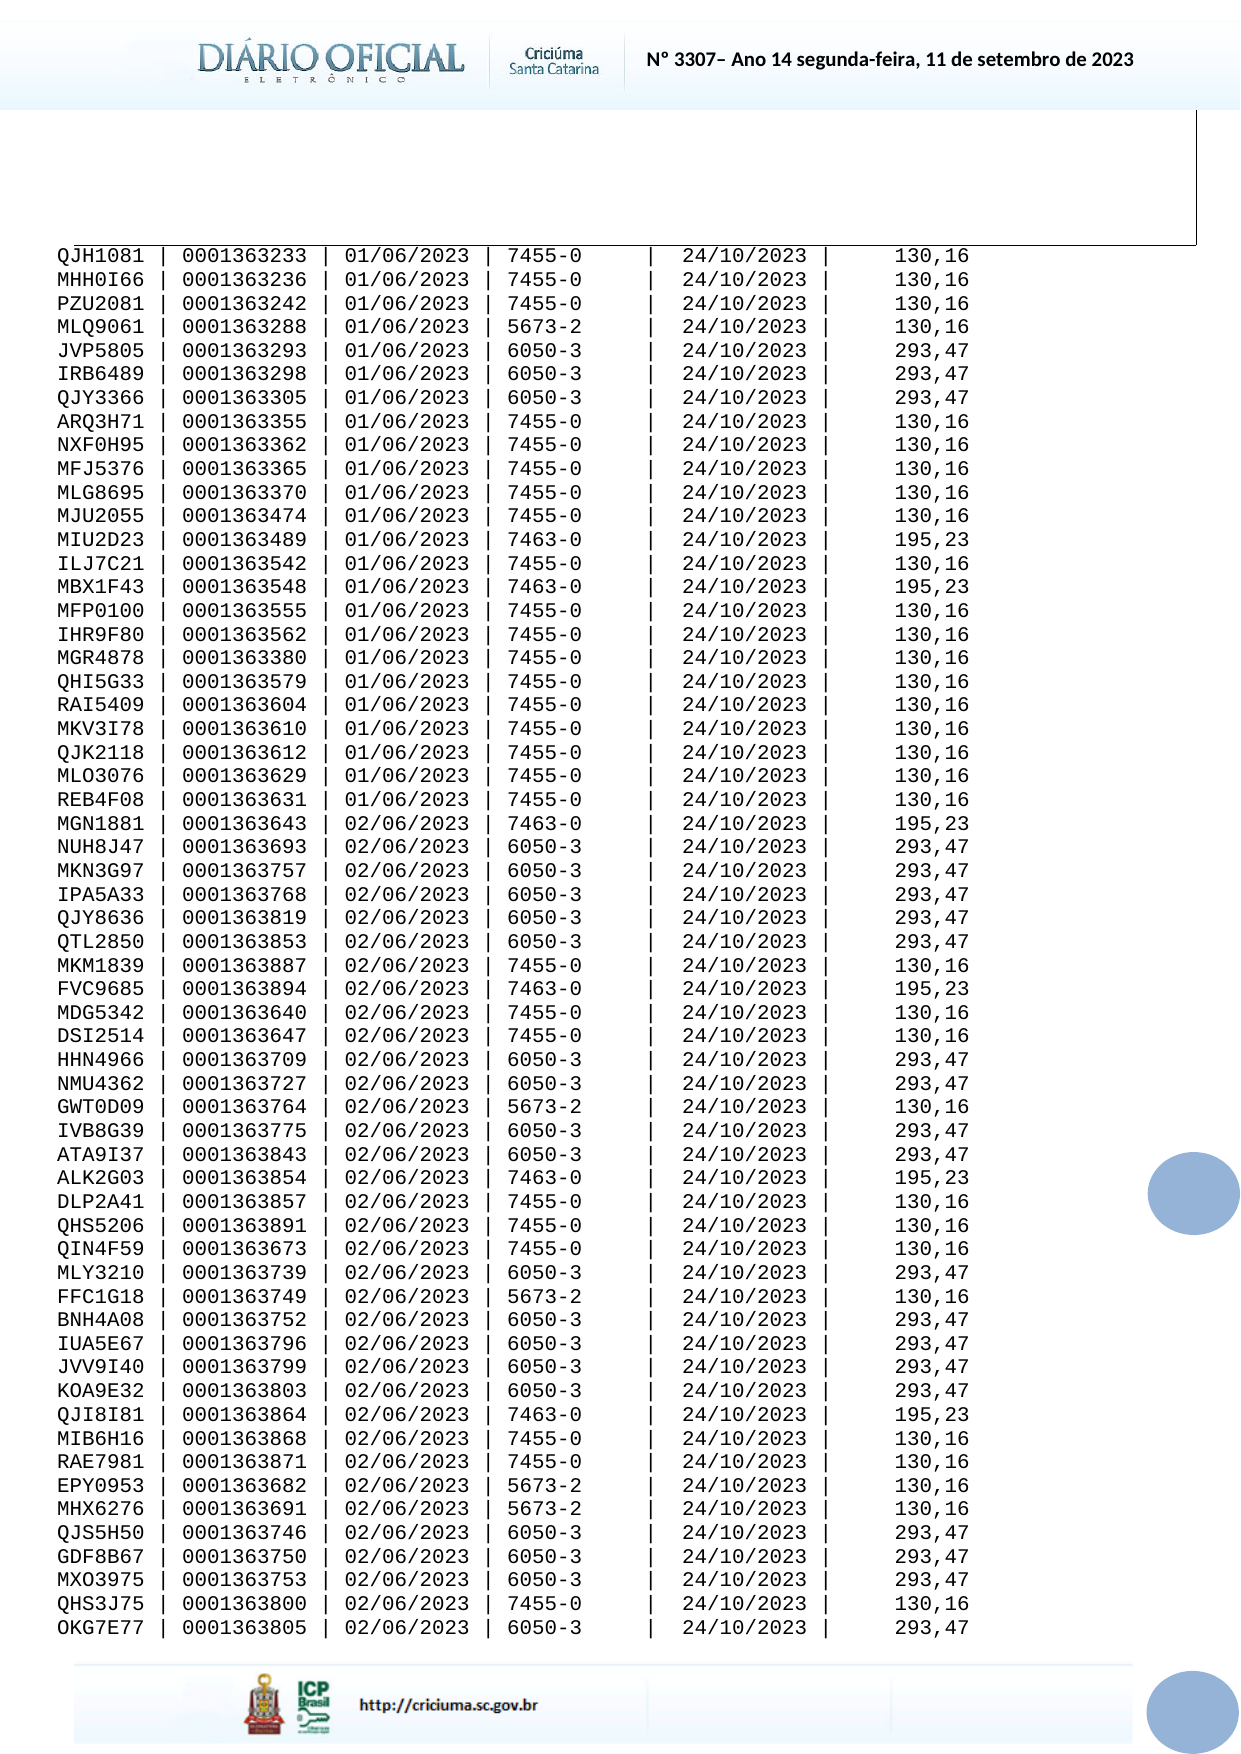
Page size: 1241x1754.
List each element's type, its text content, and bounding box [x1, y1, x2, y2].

text QIN4F59 | 0001363673 | 02/06/2023 | 7455-0 | 24/10/2023 | 130,16 [44, 1238, 1196, 1262]
text NMU4362 | 0001363727 | 02/06/2023 | 6050-3 | 24/10/2023 | 293,47 [44, 1073, 1196, 1096]
text MGR4878 | 0001363380 | 01/06/2023 | 7455-0 | 24/10/2023 | 130,16 [44, 647, 1196, 671]
text MLG8695 | 0001363370 | 01/06/2023 | 7455-0 | 24/10/2023 | 130,16 [44, 482, 1196, 505]
text IUA5E67 | 0001363796 | 02/06/2023 | 6050-3 | 24/10/2023 | 293,47 [44, 1333, 1196, 1357]
text MHX6276 | 0001363691 | 02/06/2023 | 5673-2 | 24/10/2023 | 130,16 [44, 1498, 1196, 1522]
text MXO3975 | 0001363753 | 02/06/2023 | 6050-3 | 24/10/2023 | 293,47 [44, 1569, 1196, 1593]
text QJI8I81 | 0001363864 | 02/06/2023 | 7463-0 | 24/10/2023 | 195,23 [44, 1404, 1196, 1427]
text NUH8J47 | 0001363693 | 02/06/2023 | 6050-3 | 24/10/2023 | 293,47 [44, 836, 1196, 860]
text ARQ3H71 | 0001363355 | 01/06/2023 | 7455-0 | 24/10/2023 | 130,16 [44, 411, 1196, 434]
text JVP5805 | 0001363293 | 01/06/2023 | 6050-3 | 24/10/2023 | 293,47 [44, 340, 1196, 363]
text BNH4A08 | 0001363752 | 02/06/2023 | 6050-3 | 24/10/2023 | 293,47 [44, 1309, 1196, 1333]
text RAI5409 | 0001363604 | 01/06/2023 | 7455-0 | 24/10/2023 | 130,16 [44, 694, 1196, 718]
text IVB8G39 | 0001363775 | 02/06/2023 | 6050-3 | 24/10/2023 | 293,47 [44, 1120, 1196, 1144]
text MFP0100 | 0001363555 | 01/06/2023 | 7455-0 | 24/10/2023 | 130,16 [44, 600, 1196, 623]
text MKM1839 | 0001363887 | 02/06/2023 | 7455-0 | 24/10/2023 | 130,16 [44, 954, 1196, 978]
text NXF0H95 | 0001363362 | 01/06/2023 | 7455-0 | 24/10/2023 | 130,16 [44, 434, 1196, 458]
text MKV3I78 | 0001363610 | 01/06/2023 | 7455-0 | 24/10/2023 | 130,16 [44, 718, 1196, 742]
text EPY0953 | 0001363682 | 02/06/2023 | 5673-2 | 24/10/2023 | 130,16 [44, 1475, 1196, 1498]
text DSI2514 | 0001363647 | 02/06/2023 | 7455-0 | 24/10/2023 | 130,16 [44, 1026, 1196, 1049]
text PZU2081 | 0001363242 | 01/06/2023 | 7455-0 | 24/10/2023 | 130,16 [44, 292, 1196, 316]
text MKN3G97 | 0001363757 | 02/06/2023 | 6050-3 | 24/10/2023 | 293,47 [44, 860, 1196, 884]
text MLO3076 | 0001363629 | 01/06/2023 | 7455-0 | 24/10/2023 | 130,16 [44, 765, 1196, 789]
text QHS5206 | 0001363891 | 02/06/2023 | 7455-0 | 24/10/2023 | 130,16 [44, 1215, 1196, 1238]
text ALK2G03 | 0001363854 | 02/06/2023 | 7463-0 | 24/10/2023 | 195,23 [44, 1167, 1157, 1191]
text IPA5A33 | 0001363768 | 02/06/2023 | 6050-3 | 24/10/2023 | 293,47 [44, 884, 1196, 907]
text QJY3366 | 0001363305 | 01/06/2023 | 6050-3 | 24/10/2023 | 293,47 [44, 387, 1196, 411]
text JVV9I40 | 0001363799 | 02/06/2023 | 6050-3 | 24/10/2023 | 293,47 [44, 1357, 1196, 1380]
text IRB6489 | 0001363298 | 01/06/2023 | 6050-3 | 24/10/2023 | 293,47 [44, 363, 1196, 387]
text REB4F08 | 0001363631 | 01/06/2023 | 7455-0 | 24/10/2023 | 130,16 [44, 789, 1196, 813]
text QHS3J75 | 0001363800 | 02/06/2023 | 7455-0 | 24/10/2023 | 130,16 [44, 1593, 1196, 1617]
text HHN4966 | 0001363709 | 02/06/2023 | 6050-3 | 24/10/2023 | 293,47 [44, 1049, 1196, 1073]
text MHH0I66 | 0001363236 | 01/06/2023 | 7455-0 | 24/10/2023 | 130,16 [44, 269, 1196, 292]
text QJS5H50 | 0001363746 | 02/06/2023 | 6050-3 | 24/10/2023 | 293,47 [44, 1522, 1196, 1546]
text RAE7981 | 0001363871 | 02/06/2023 | 7455-0 | 24/10/2023 | 130,16 [44, 1451, 1196, 1475]
text OKG7E77 | 0001363805 | 02/06/2023 | 6050-3 | 24/10/2023 | 293,47 [44, 1617, 1196, 1640]
text QJH1081 | 0001363233 | 01/06/2023 | 7455-0 | 24/10/2023 | 130,16 [44, 245, 1196, 269]
text QHI5G33 | 0001363579 | 01/06/2023 | 7455-0 | 24/10/2023 | 130,16 [44, 671, 1196, 694]
text FFC1G18 | 0001363749 | 02/06/2023 | 5673-2 | 24/10/2023 | 130,16 [44, 1286, 1196, 1309]
text MLQ9061 | 0001363288 | 01/06/2023 | 5673-2 | 24/10/2023 | 130,16 [44, 316, 1196, 340]
text MGN1881 | 0001363643 | 02/06/2023 | 7463-0 | 24/10/2023 | 195,23 [44, 813, 1196, 836]
text ILJ7C21 | 0001363542 | 01/06/2023 | 7455-0 | 24/10/2023 | 130,16 [44, 553, 1196, 576]
text MJU2055 | 0001363474 | 01/06/2023 | 7455-0 | 24/10/2023 | 130,16 [44, 505, 1196, 529]
text QTL2850 | 0001363853 | 02/06/2023 | 6050-3 | 24/10/2023 | 293,47 [44, 931, 1196, 954]
text QJY8636 | 0001363819 | 02/06/2023 | 6050-3 | 24/10/2023 | 293,47 [44, 907, 1196, 931]
text DLP2A41 | 0001363857 | 02/06/2023 | 7455-0 | 24/10/2023 | 130,16 [44, 1191, 1153, 1215]
text GWT0D09 | 0001363764 | 02/06/2023 | 5673-2 | 24/10/2023 | 130,16 [44, 1096, 1196, 1120]
text MBX1F43 | 0001363548 | 01/06/2023 | 7463-0 | 24/10/2023 | 195,23 [44, 576, 1196, 600]
text QJK2118 | 0001363612 | 01/06/2023 | 7455-0 | 24/10/2023 | 130,16 [44, 742, 1196, 765]
text MDG5342 | 0001363640 | 02/06/2023 | 7455-0 | 24/10/2023 | 130,16 [44, 1002, 1196, 1026]
text MLY3210 | 0001363739 | 02/06/2023 | 6050-3 | 24/10/2023 | 293,47 [44, 1262, 1196, 1286]
text GDF8B67 | 0001363750 | 02/06/2023 | 6050-3 | 24/10/2023 | 293,47 [44, 1546, 1196, 1569]
text MIB6H16 | 0001363868 | 02/06/2023 | 7455-0 | 24/10/2023 | 130,16 [44, 1427, 1196, 1451]
text FVC9685 | 0001363894 | 02/06/2023 | 7463-0 | 24/10/2023 | 195,23 [44, 978, 1196, 1002]
text IHR9F80 | 0001363562 | 01/06/2023 | 7455-0 | 24/10/2023 | 130,16 [44, 623, 1196, 647]
text MFJ5376 | 0001363365 | 01/06/2023 | 7455-0 | 24/10/2023 | 130,16 [44, 458, 1196, 482]
text ATA9I37 | 0001363843 | 02/06/2023 | 6050-3 | 24/10/2023 | 293,47 [44, 1144, 1196, 1167]
text KOA9E32 | 0001363803 | 02/06/2023 | 6050-3 | 24/10/2023 | 293,47 [44, 1380, 1196, 1404]
text MIU2D23 | 0001363489 | 01/06/2023 | 7463-0 | 24/10/2023 | 195,23 [44, 529, 1196, 553]
